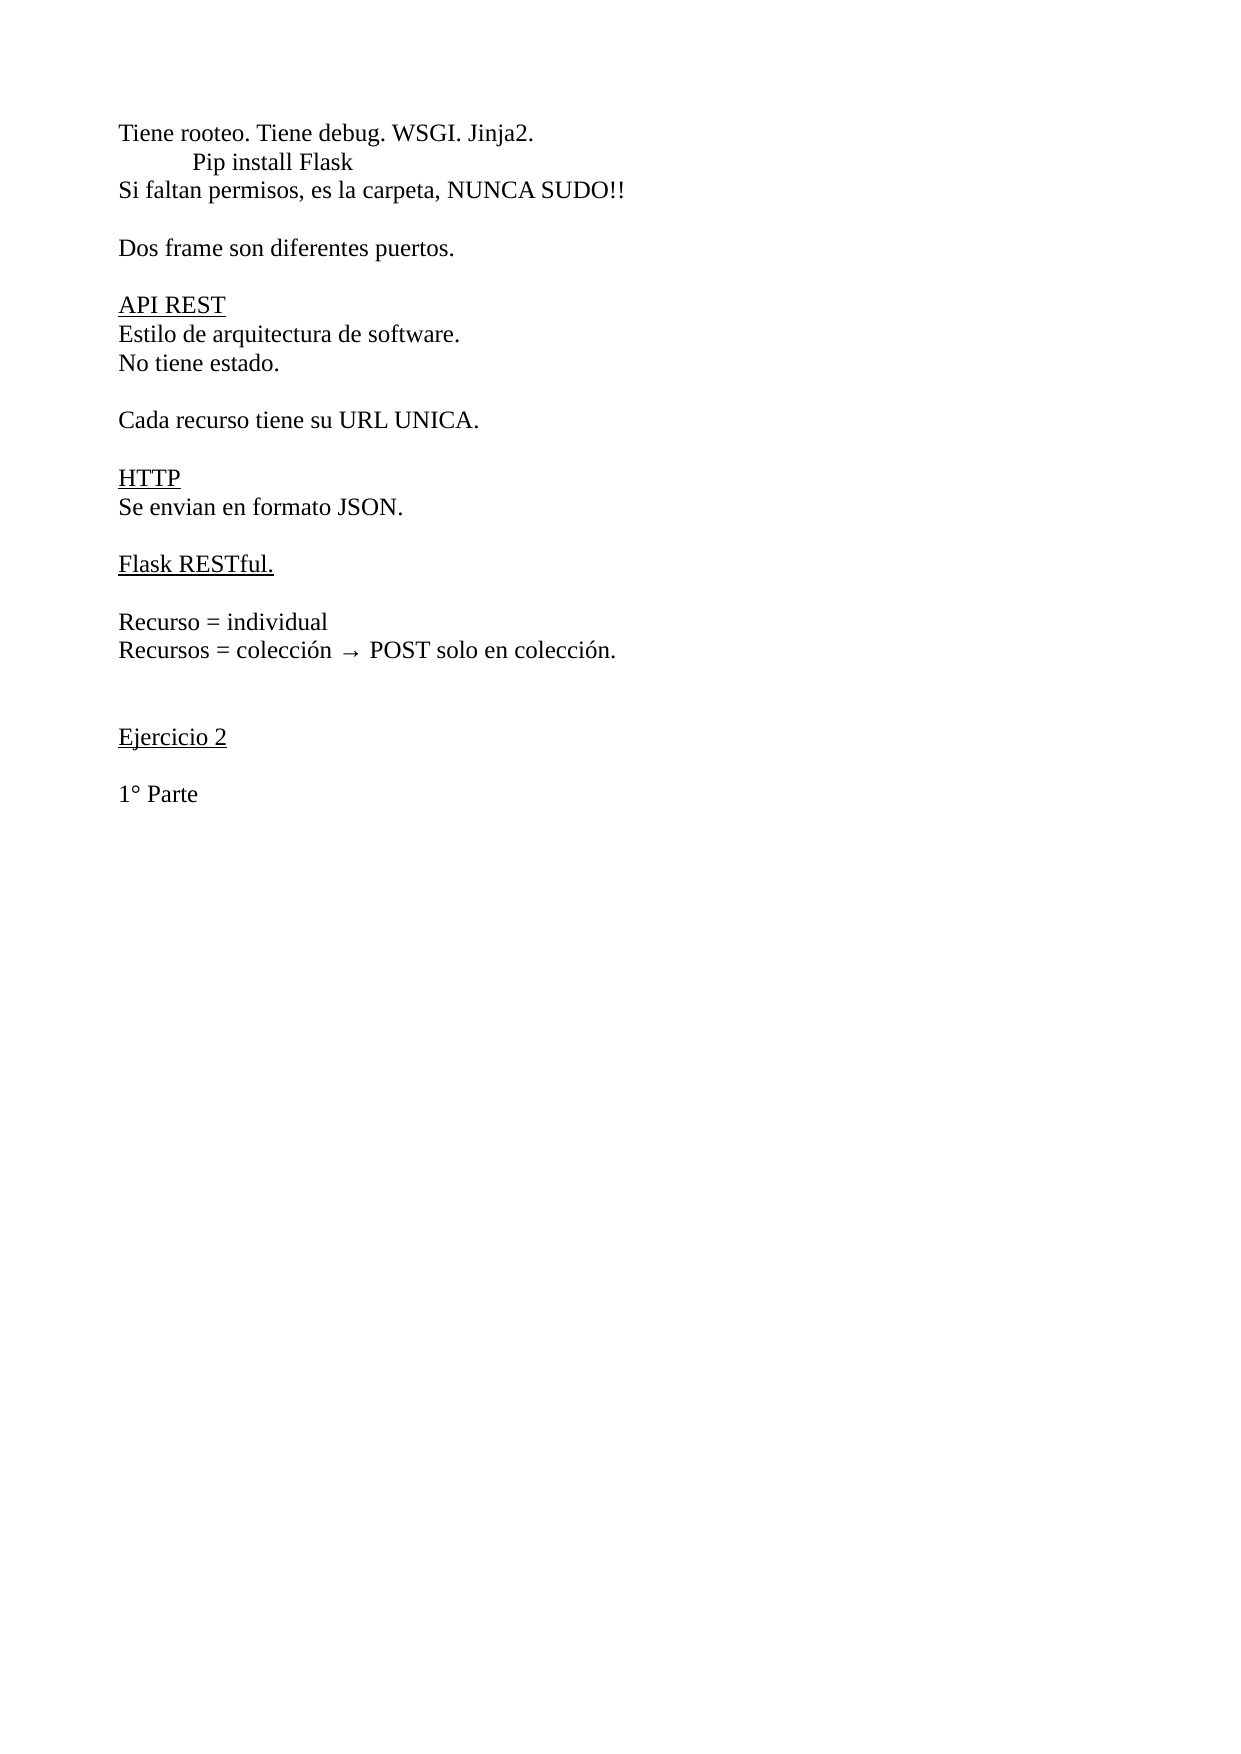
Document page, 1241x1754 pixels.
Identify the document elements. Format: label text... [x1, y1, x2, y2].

text Estilo de arquitectura de software. [118, 319, 1122, 348]
text Pip install Flask [118, 147, 1122, 176]
text Si faltan permisos, es la carpeta, NUNCA SUDO!! [118, 176, 1122, 204]
text HTTP [118, 463, 1122, 492]
text No tiene estado. [118, 348, 1122, 377]
text Recursos = colección → POST solo en colección. [118, 636, 1122, 664]
text Flask RESTful. [118, 549, 1122, 578]
text Tiene rooteo. Tiene debug. WSGI. Jinja2. [118, 118, 1122, 147]
text Cada recurso tiene su URL UNICA. [118, 406, 1122, 434]
text Recurso = individual [118, 607, 1122, 636]
text Dos frame son diferentes puertos. [118, 233, 1122, 262]
text Se envian en formato JSON. [118, 492, 1122, 521]
text Ejercicio 2 [118, 722, 1122, 751]
text 1° Parte [118, 779, 1122, 808]
text API REST [118, 291, 1122, 319]
